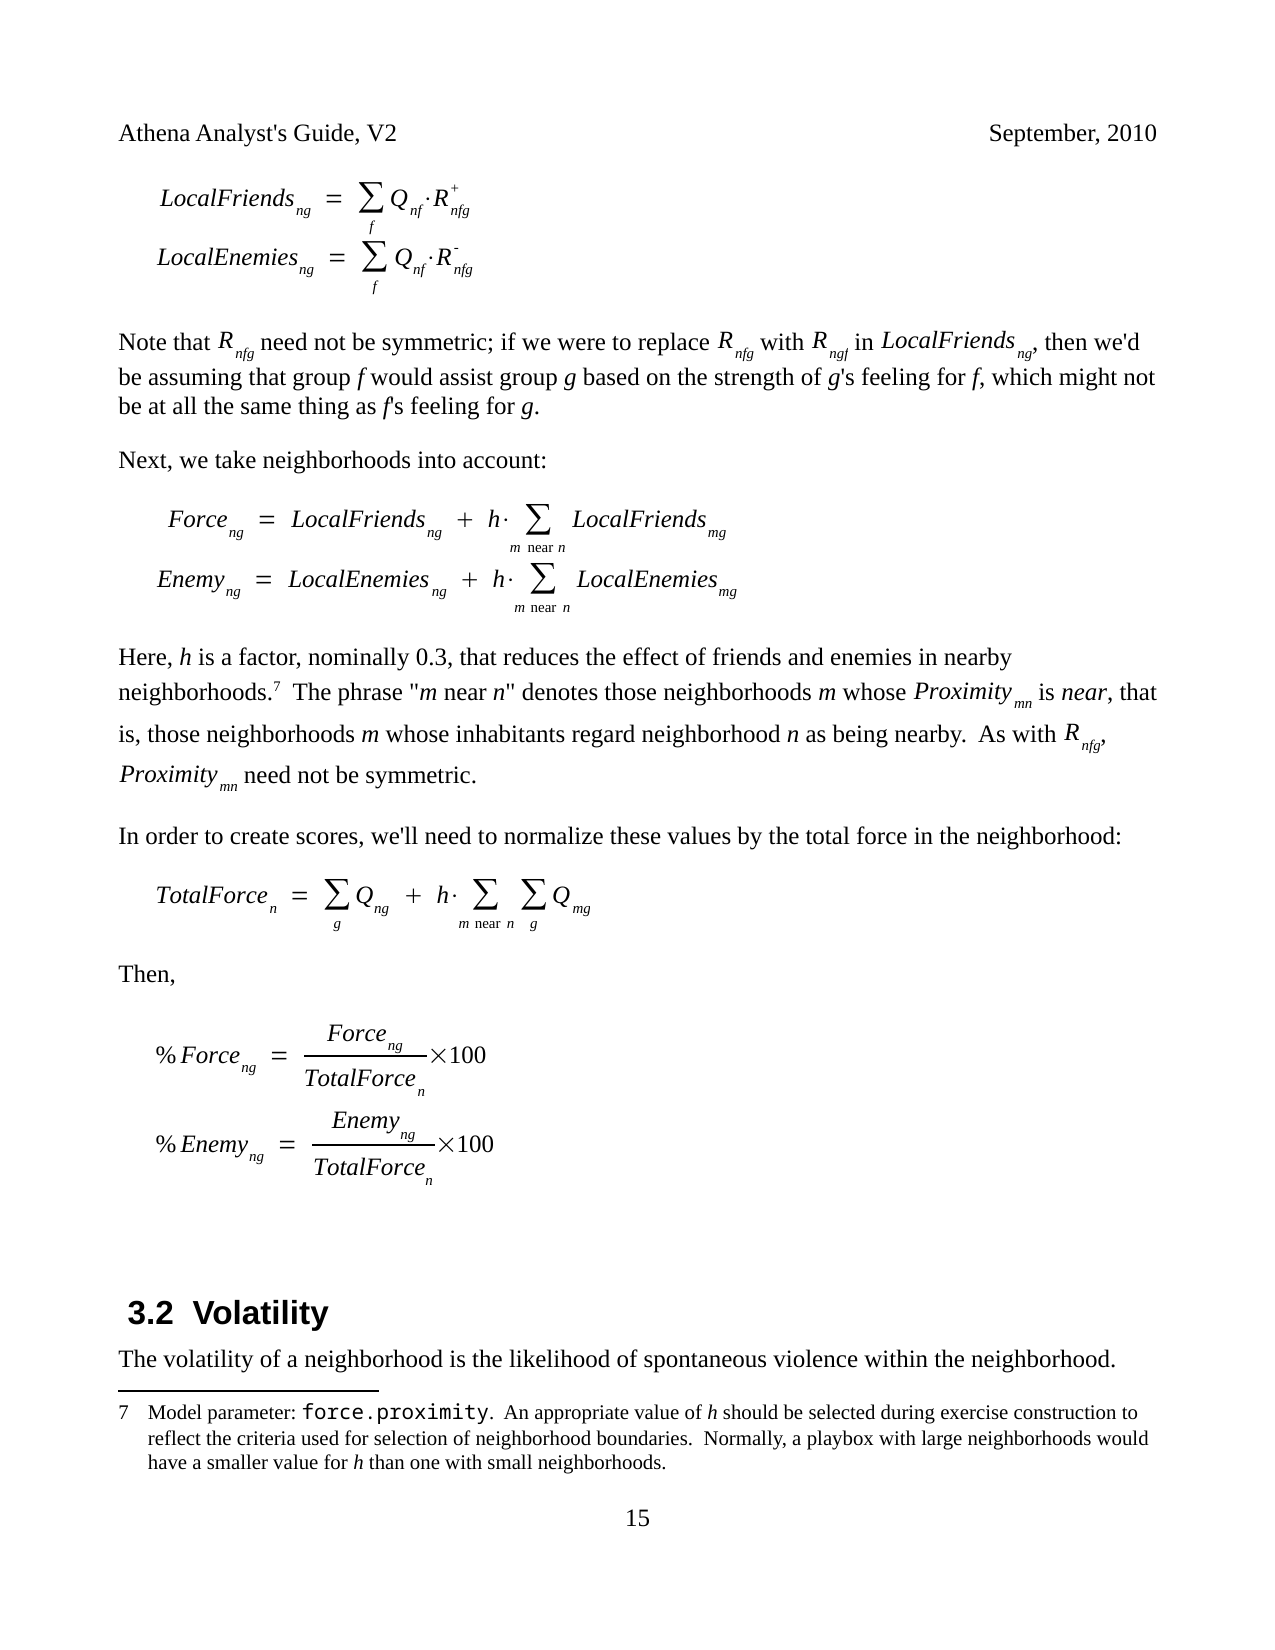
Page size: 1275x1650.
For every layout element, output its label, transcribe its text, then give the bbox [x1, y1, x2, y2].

text In order to create scores, we'll need to normalize these values by the total force in the neighborhood: [118, 821, 1157, 850]
text Next, we take neighborhoods into account: [118, 446, 1157, 474]
text Then, [118, 959, 1157, 988]
text Note that need not be symmetric; if we were to replace with in , then we'd be assuming that group f would assist group g based on the strength of g's feeling for f, which might not be at all the same thing as f's feeling for g. [118, 321, 1157, 420]
text The volatility of a neighborhood is the likelihood of spontaneous violence within the neighborhood. [118, 1344, 1157, 1373]
subtitle Volatility [118, 1293, 1157, 1331]
text Model parameter: force.proximity. An appropriate value of h should be selected during exercise construction to reflect the criteria used for selection of neighborhood boundaries. Normally, a playbox with large neighborhoods would have a smaller value for h than one with small neighborhoods. [118, 1397, 1157, 1474]
text Here, h is a factor, nominally 0.3, that reduces the effect of friends and enemies in nearby neighborhoods. The phrase "m near n" denotes those neighborhoods m whose is near, that is, those neighborhoods m whose inhabitants regard neighborhood n as being nearby. As with , need not be symmetric. [118, 642, 1157, 796]
